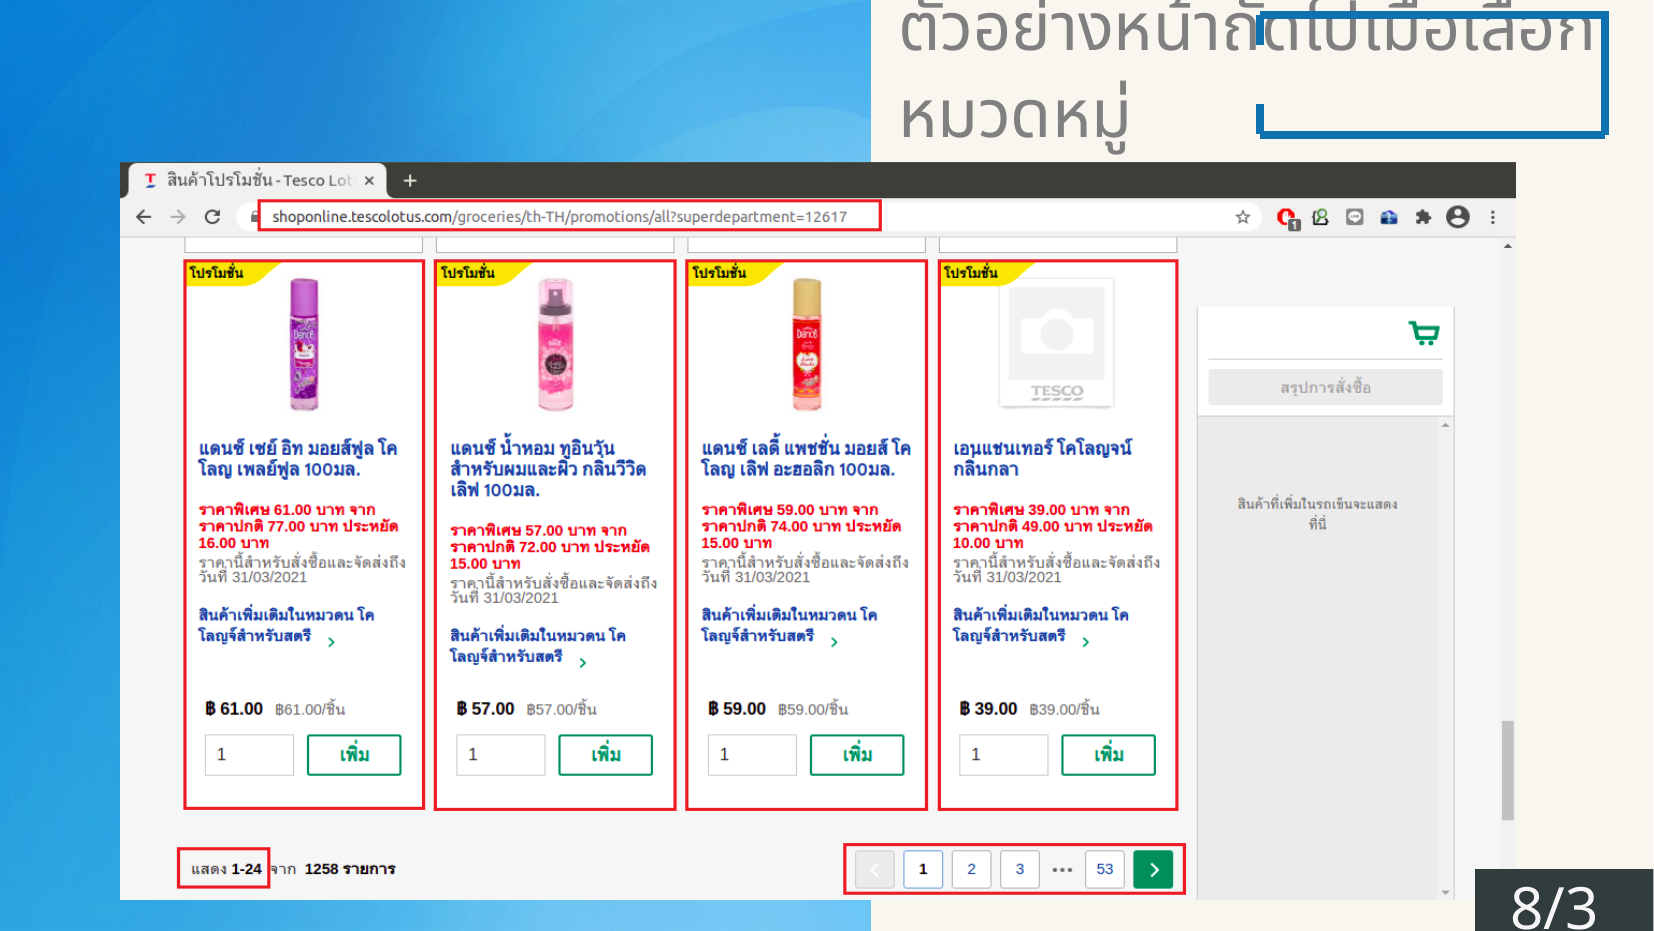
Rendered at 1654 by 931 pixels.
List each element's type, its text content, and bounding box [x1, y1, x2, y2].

text_box 8/32 [1495, 860, 1636, 931]
picture [0, 0, 1654, 931]
title ตัวอย่างหน้าถัดไปเมื่อเลือกหมวดหมู่ [898, 0, 1654, 156]
